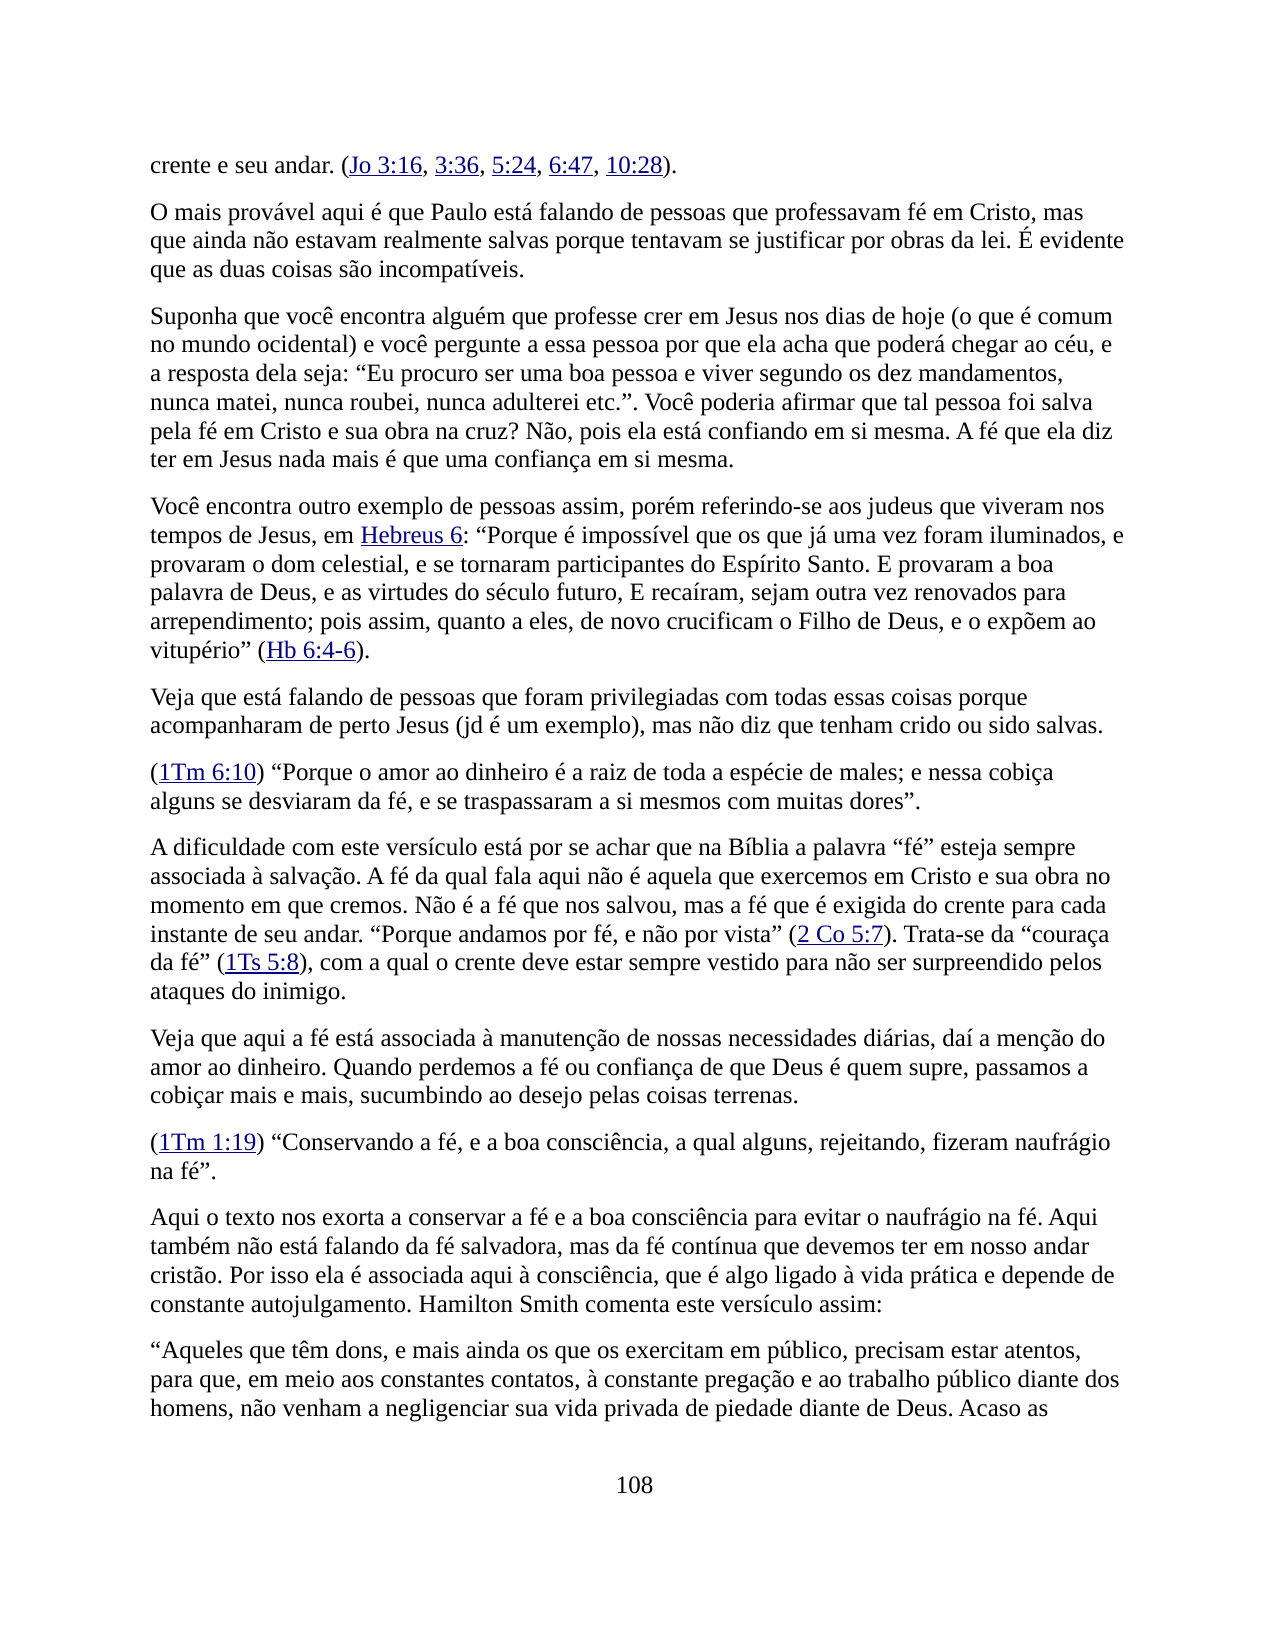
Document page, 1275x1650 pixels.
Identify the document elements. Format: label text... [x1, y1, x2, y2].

text Aqui o texto nos exorta a conservar a fé e a boa consciência para evitar o naufrágio na fé. Aqui também não está falando da fé salvadora, mas da fé contínua que devemos ter em nosso andar cristão. Por isso ela é associada aqui à consciência, que é algo ligado à vida prática e depende de constante autojulgamento. Hamilton Smith comenta este versículo assim: [150, 1202, 1125, 1317]
text (1Tm 1:19) “Conservando a fé, e a boa consciência, a qual alguns, rejeitando, fizeram naufrágio na fé”. [150, 1127, 1125, 1184]
text crente e seu andar. (Jo 3:16, 3:36, 5:24, 6:47, 10:28). [150, 150, 1125, 179]
text Você encontra outro exemplo de pessoas assim, porém referindo-se aos judeus que viveram nos tempos de Jesus, em Hebreus 6: “Porque é impossível que os que já uma vez foram iluminados, e provaram o dom celestial, e se tornaram participantes do Espírito Santo. E provaram a boa palavra de Deus, e as virtudes do século futuro, E recaíram, sejam outra vez renovados para arrependimento; pois assim, quanto a eles, de novo crucificam o Filho de Deus, e o expõem ao vitupério” (Hb 6:4-6). [150, 491, 1125, 664]
text A dificuldade com este versículo está por se achar que na Bíblia a palavra “fé” esteja sempre associada à salvação. A fé da qual fala aqui não é aquela que exercemos em Cristo e sua obra no momento em que cremos. Não é a fé que nos salvou, mas a fé que é exigida do crente para cada instante de seu andar. “Porque andamos por fé, e não por vista” (2 Co 5:7). Trata-se da “couraça da fé” (1Ts 5:8), com a qual o crente deve estar sempre vestido para não ser surpreendido pelos ataques do inimigo. [150, 832, 1125, 1005]
text Suponha que você encontra alguém que professe crer em Jesus nos dias de hoje (o que é comum no mundo ocidental) e você pergunte a essa pessoa por que ela acha que poderá chegar ao céu, e a resposta dela seja: “Eu procuro ser uma boa pessoa e viver segundo os dez mandamentos, nunca matei, nunca roubei, nunca adulterei etc.”. Você poderia afirmar que tal pessoa foi salva pela fé em Cristo e sua obra na cruz? Não, pois ela está confiando em si mesma. A fé que ela diz ter em Jesus nada mais é que uma confiança em si mesma. [150, 301, 1125, 473]
text Veja que aqui a fé está associada à manutenção de nossas necessidades diárias, daí a menção do amor ao dinheiro. Quando perdemos a fé ou confiança de que Deus é quem supre, passamos a cobiçar mais e mais, sucumbindo ao desejo pelas coisas terrenas. [150, 1023, 1125, 1109]
text O mais provável aqui é que Paulo está falando de pessoas que professavam fé em Cristo, mas que ainda não estavam realmente salvas porque tentavam se justificar por obras da lei. É evidente que as duas coisas são incompatíveis. [150, 197, 1125, 283]
text Veja que está falando de pessoas que foram privilegiadas com todas essas coisas porque acompanharam de perto Jesus (jd é um exemplo), mas não diz que tenham crido ou sido salvas. [150, 682, 1125, 739]
text “Aqueles que têm dons, e mais ainda os que os exercitam em público, precisam estar atentos, para que, em meio aos constantes contatos, à constante pregação e ao trabalho público diante dos homens, não venham a negligenciar sua vida privada de piedade diante de Deus. Acaso as [150, 1335, 1125, 1422]
text (1Tm 6:10) “Porque o amor ao dinheiro é a raiz de toda a espécie de males; e nessa cobiça alguns se desviaram da fé, e se traspassaram a si mesmos com muitas dores”. [150, 757, 1125, 814]
